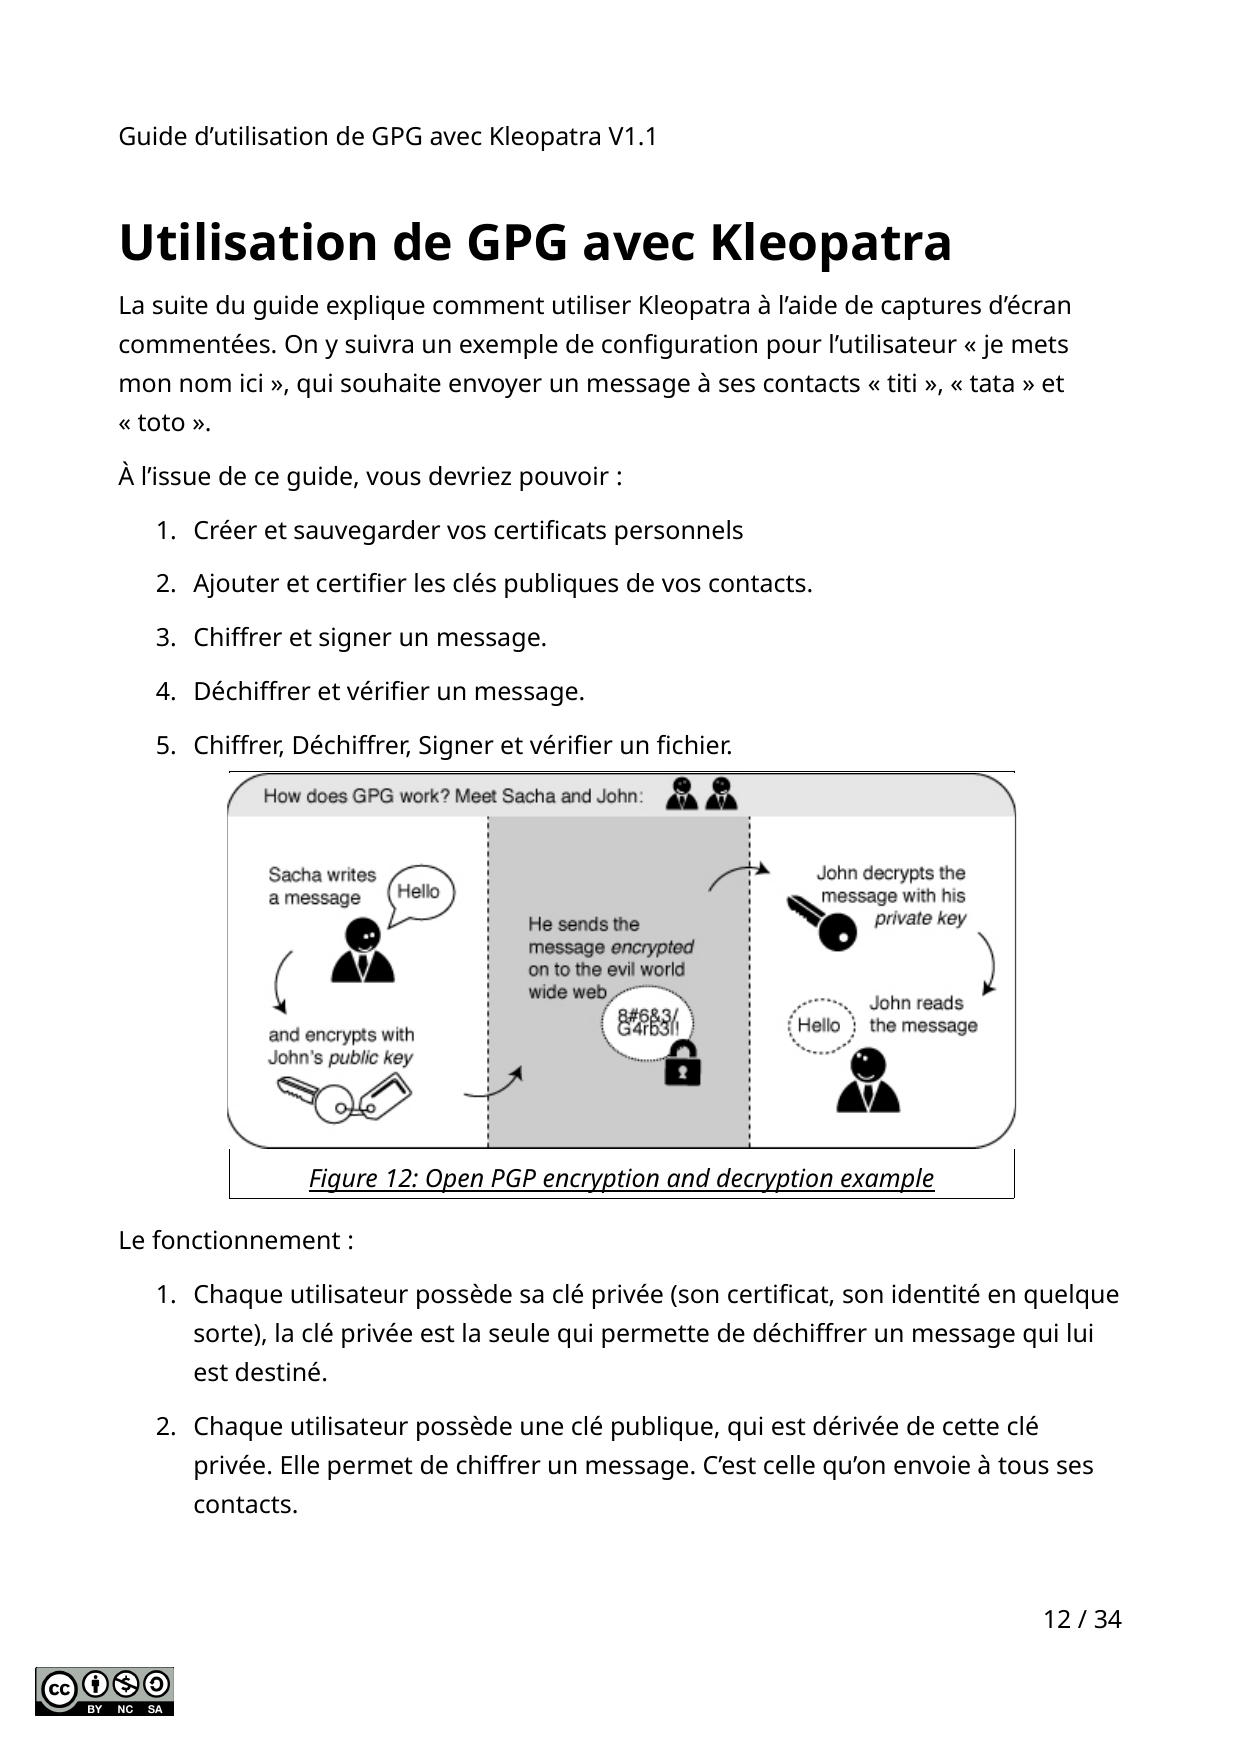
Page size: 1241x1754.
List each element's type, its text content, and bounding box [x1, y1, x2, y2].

subtitle Utilisation de GPG avec Kleopatra [118, 207, 1122, 275]
picture [227, 773, 1017, 1149]
list Chiffrer et signer un message. [156, 620, 1122, 654]
list Chaque utilisateur possède sa clé privée (son certificat, son identité en quelque sorte), la clé privée est la seule qui permette de déchiffrer un message qui lui est destiné. [156, 1277, 1122, 1389]
text À l’issue de ce guide, vous devriez pouvoir : [118, 458, 1122, 493]
list Déchiffrer et vérifier un message. [156, 673, 1122, 708]
list Ajouter et certifier les clés publiques de vos contacts. [156, 566, 1122, 600]
text La suite du guide explique comment utiliser Kleopatra à l’aide de captures d’écran commentées. On y suivra un exemple de configuration pour l’utilisateur « je mets mon nom ici », qui souhaite envoyer un message à ses contacts « titi », « tata » et « toto ». [118, 287, 1122, 439]
list Créer et sauvegarder vos certificats personnels [156, 512, 1122, 546]
list Chiffrer, Déchiffrer, Signer et vérifier un fichier. [156, 727, 1122, 761]
picture [35, 1667, 174, 1716]
text Le fonctionnement : [118, 1149, 1122, 1257]
text Figure 12: Open PGP encryption and decryption example [232, 1149, 1011, 1195]
list Chaque utilisateur possède une clé publique, qui est dérivée de cette clé privée. Elle permet de chiffrer un message. C’est celle qu’on envoie à tous ses contacts. [156, 1409, 1122, 1521]
